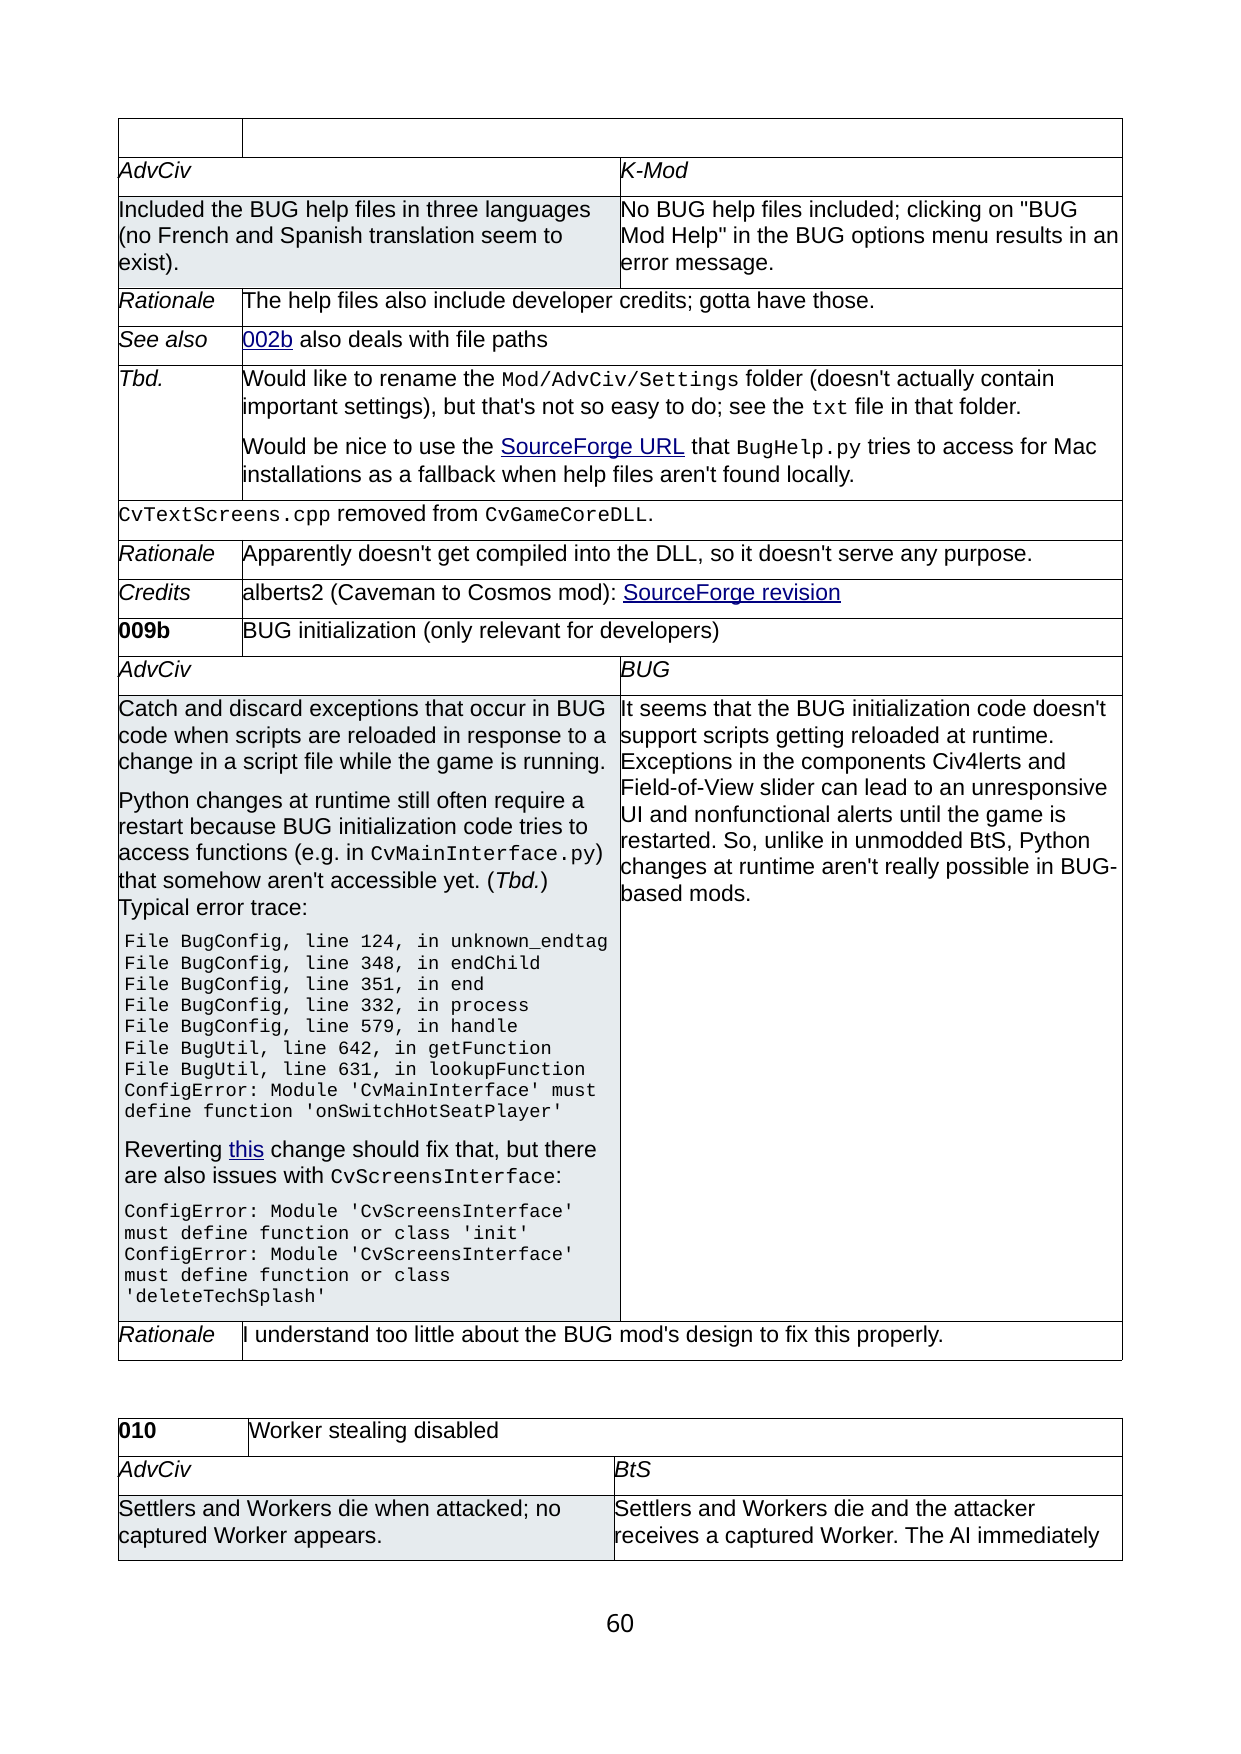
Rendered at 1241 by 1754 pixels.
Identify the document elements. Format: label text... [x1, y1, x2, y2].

table_cell BUG initialization (only relevant for developers) [243, 619, 1122, 656]
table_cell The help files also include developer credits; gotta have those. [243, 289, 1122, 326]
table_cell I understand too little about the BUG mod's design to fix this properly. [243, 1322, 1122, 1360]
table_cell Tbd. [119, 366, 242, 499]
table_cell BUG [621, 657, 1122, 695]
table_cell BtS [615, 1457, 1122, 1495]
table_header [243, 119, 1122, 157]
table_cell Rationale [119, 1322, 242, 1360]
table_cell Rationale [119, 289, 242, 326]
table_cell Credits [119, 580, 242, 617]
table_cell Apparently doesn't get compiled into the DLL, so it doesn't serve any purpose. [243, 541, 1122, 578]
table_cell 009b [119, 619, 242, 656]
table_cell K-Mod [621, 158, 1122, 196]
table_cell AdvCiv [119, 657, 620, 695]
table_cell Included the BUG help files in three languages (no French and Spanish translation seem to exist). [119, 197, 620, 287]
table_cell Would like to rename the Mod/AdvCiv/Settings folder (doesn't actually contain important settings), but that's not so easy to do; see the txt file in that folder. Would be nice to use the SourceForge URL that BugHelp.py tries to access for Mac installations as a fallback when help files aren't found locally. [243, 366, 1122, 499]
table_cell Catch and discard exceptions that occur in BUG code when scripts are reloaded in response to a change in a script file while the game is running. Python changes at runtime still often require a restart because BUG initialization code tries to access functions (e.g. in CvMainInterface.py) that somehow aren't accessible yet. (Tbd.) Typical error trace: File BugConfig, line 124, in unknown_endtag File BugConfig, line 348, in endChild File BugConfig, line 351, in end File BugConfig, line 332, in process File BugConfig, line 579, in handle File BugUtil, line 642, in getFunction File BugUtil, line 631, in lookupFunction ConfigError: Module 'CvMainInterface' must define function 'onSwitchHotSeatPlayer' Reverting this change should fix that, but there are also issues with CvScreensInterface: ConfigError: Module 'CvScreensInterface' must define function or class 'init' ConfigError: Module 'CvScreensInterface' must define function or class 'deleteTechSplash' [119, 696, 620, 1321]
table_cell Rationale [119, 541, 242, 578]
table_cell 002b also deals with file paths [243, 327, 1122, 365]
table_cell AdvCiv [119, 1457, 614, 1495]
table_header 010 [119, 1419, 248, 1456]
table_header Worker stealing disabled [249, 1419, 1122, 1456]
table_cell Settlers and Workers die when attacked; no captured Worker appears. [119, 1496, 614, 1560]
table_header [119, 119, 242, 157]
table_cell CvTextScreens.cpp removed from CvGameCoreDLL. [119, 501, 1122, 540]
table_cell AdvCiv [119, 158, 620, 196]
table_cell It seems that the BUG initialization code doesn't support scripts getting reloaded at runtime. Exceptions in the components Civ4lerts and Field-of-View slider can lead to an unresponsive UI and nonfunctional alerts until the game is restarted. So, unlike in unmodded BtS, Python changes at runtime aren't really possible in BUG-based mods. [621, 696, 1122, 1321]
table_cell Settlers and Workers die and the attacker receives a captured Worker. The AI immediately [615, 1496, 1122, 1560]
table_cell alberts2 (Caveman to Cosmos mod): SourceForge revision [243, 580, 1122, 617]
table_cell No BUG help files included; clicking on "BUG Mod Help" in the BUG options menu results in an error message. [621, 197, 1122, 287]
table_cell See also [119, 327, 242, 365]
